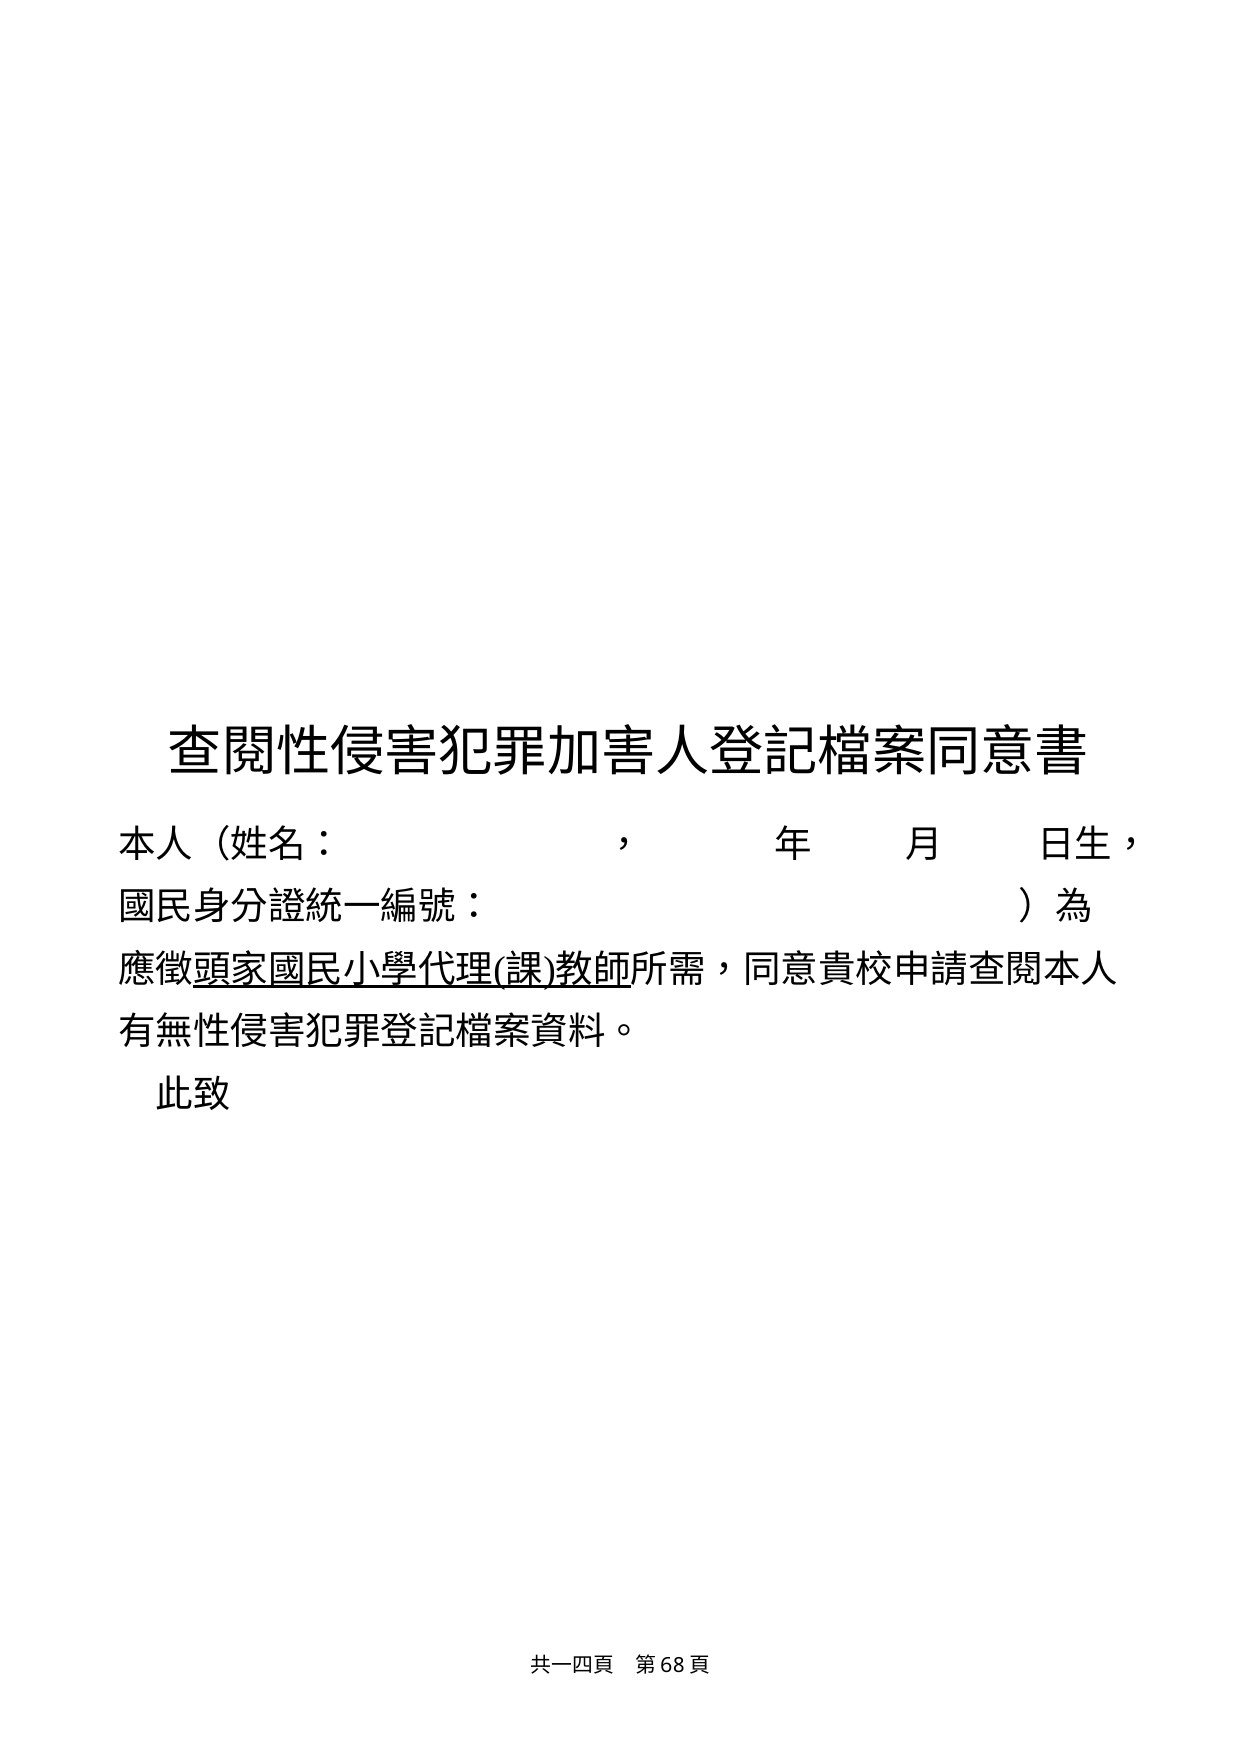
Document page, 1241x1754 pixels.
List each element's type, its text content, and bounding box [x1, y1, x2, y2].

text 查閱性侵害犯罪加害人登記檔案同意書 [118, 674, 1138, 799]
text 此致 [118, 1049, 1122, 1112]
text 本人（姓名： ， 年 月 日生，國民身分證統一編號： ）為應徵頭家國民小學代理(課)教師所需，同意貴校申請查閱本人有無性侵害犯罪登記檔案資料。 [118, 799, 1122, 1049]
